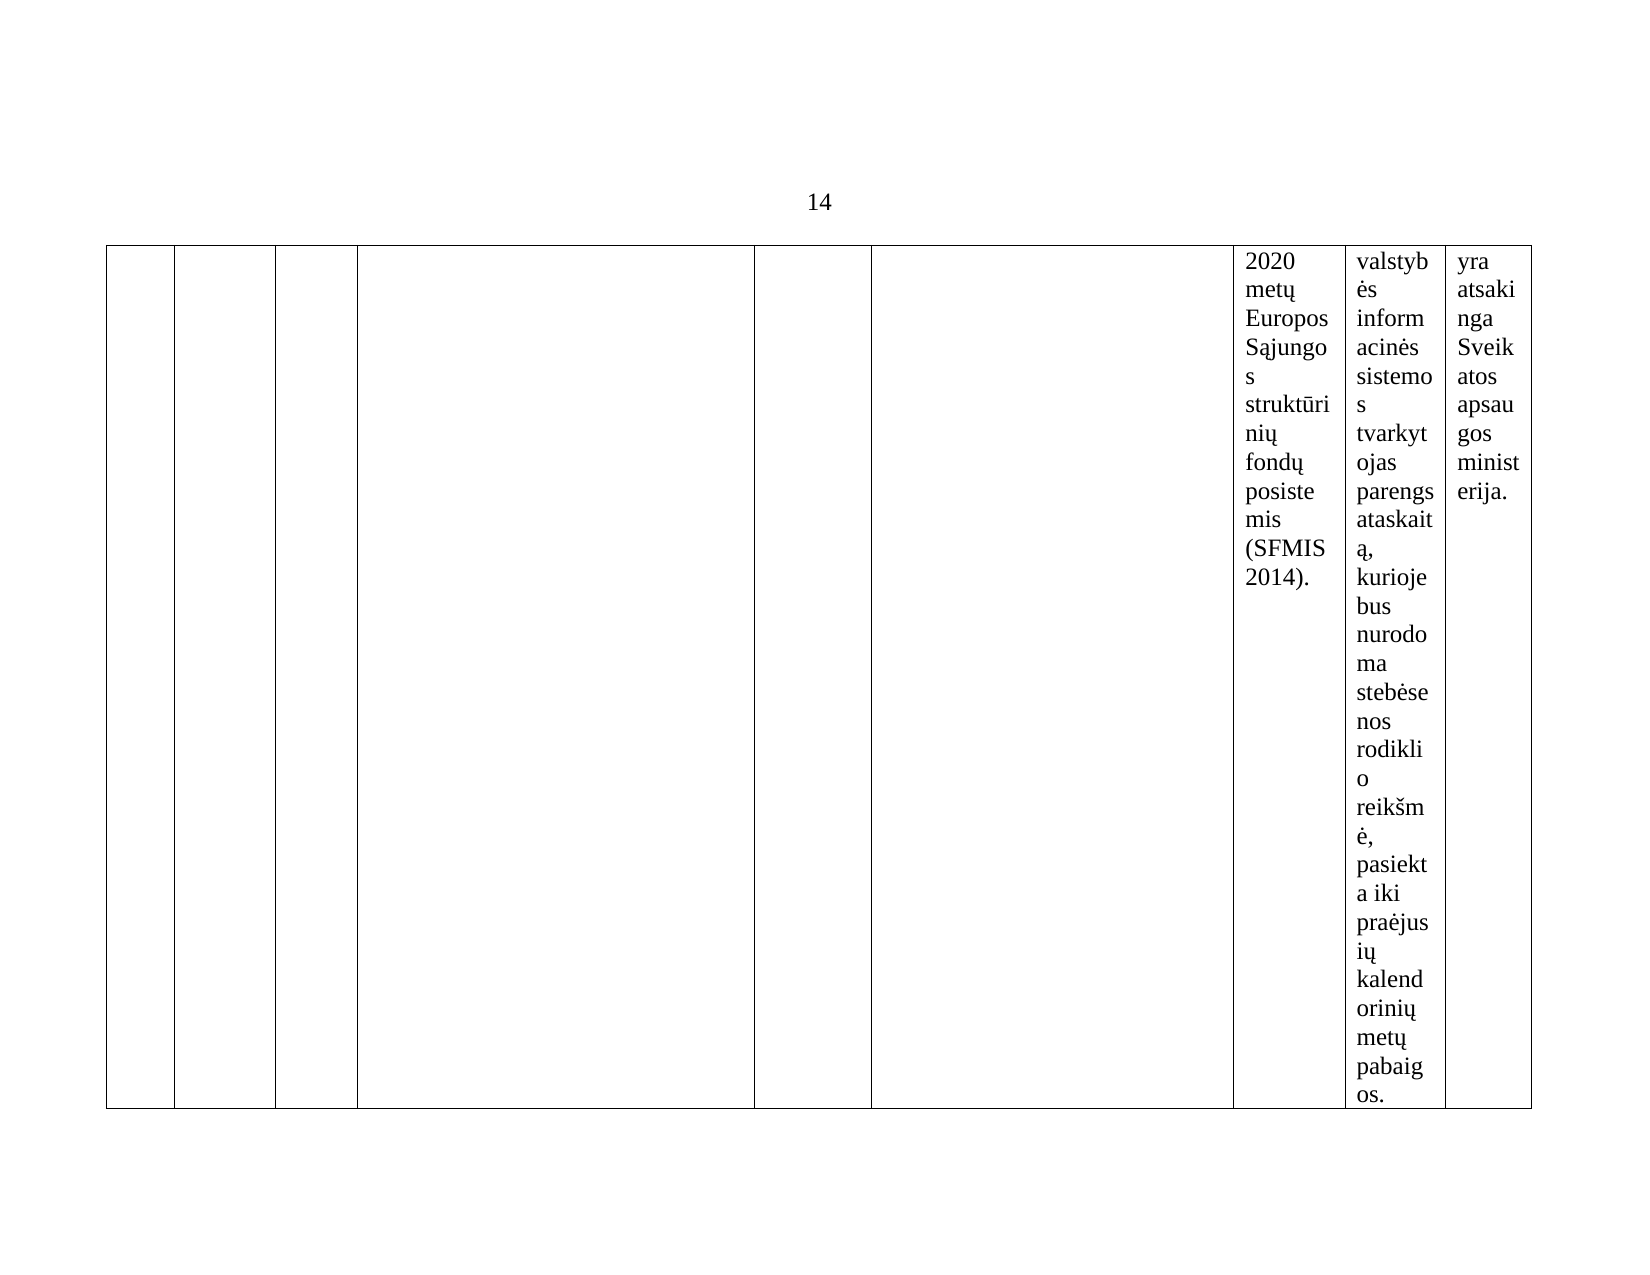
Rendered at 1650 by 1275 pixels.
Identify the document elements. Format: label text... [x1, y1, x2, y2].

table_cell [107, 246, 174, 1108]
table_cell [175, 246, 275, 1108]
table_cell valstybės informacinės sistemos tvarkytojas parengs ataskaitą, kurioje bus nurodoma stebėsenos rodiklio reikšmė, pasiekta iki praėjusių kalendorinių metų pabaigos. [1346, 246, 1445, 1108]
table_cell [276, 246, 357, 1108]
table_cell 2020 metų Europos Sąjungos struktūrinių fondų posistemis (SFMIS2014). [1234, 246, 1345, 1108]
table_cell yra atsakinga Sveikatos apsaugos ministerija. [1446, 246, 1531, 1108]
table_cell [755, 246, 871, 1108]
table_cell [358, 246, 754, 1108]
table_cell [872, 246, 1233, 1108]
